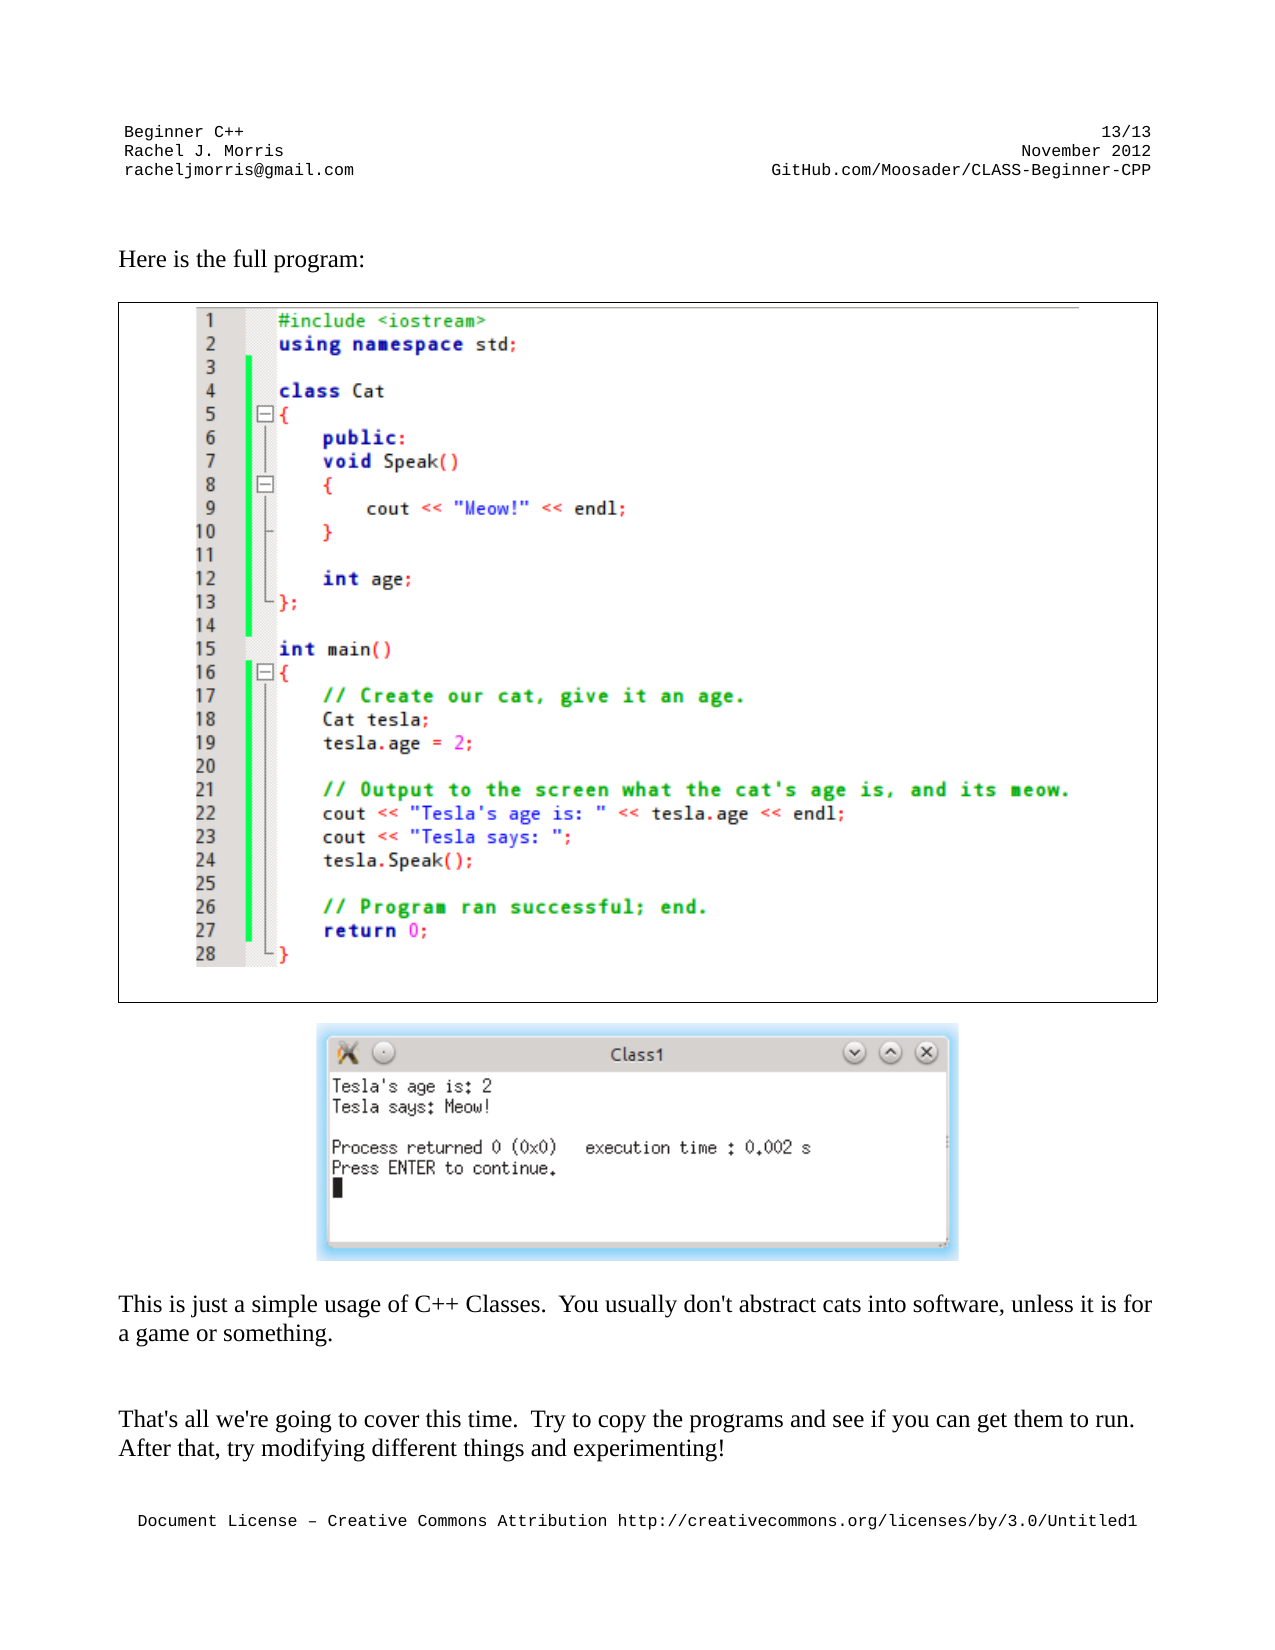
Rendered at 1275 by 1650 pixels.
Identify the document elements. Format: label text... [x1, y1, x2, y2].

table_header [119, 303, 1157, 1002]
text Here is the full program: [118, 244, 1157, 273]
text That's all we're going to cover this time. Try to copy the programs and see if you can get them to run. After that, try modifying different things and experimenting! [118, 1404, 1157, 1462]
picture [316, 1023, 959, 1261]
picture [196, 307, 1079, 967]
text This is just a simple usage of C++ Classes. You usually don't abstract cats into software, unless it is for a game or something. [118, 1289, 1157, 1347]
